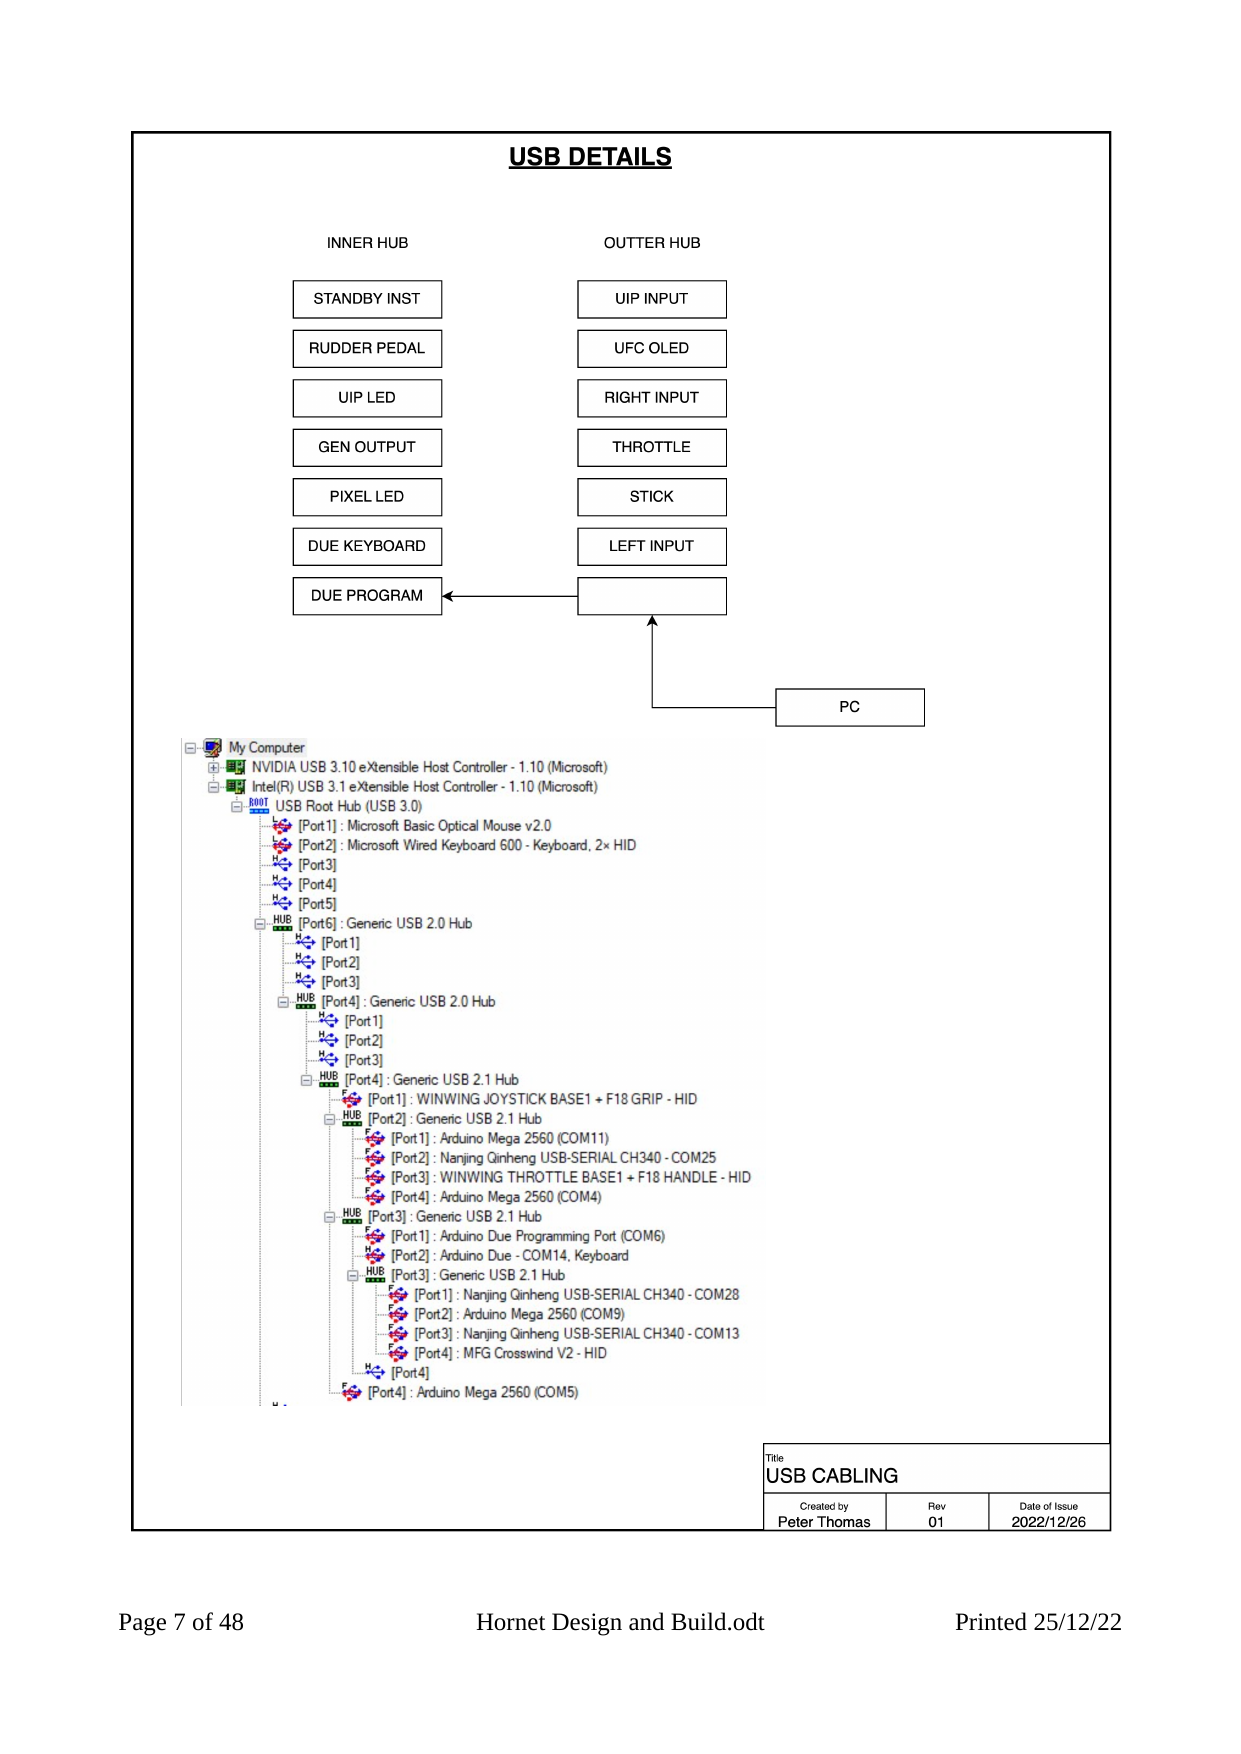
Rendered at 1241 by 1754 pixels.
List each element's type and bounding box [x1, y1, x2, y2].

picture [118, 118, 1123, 1543]
